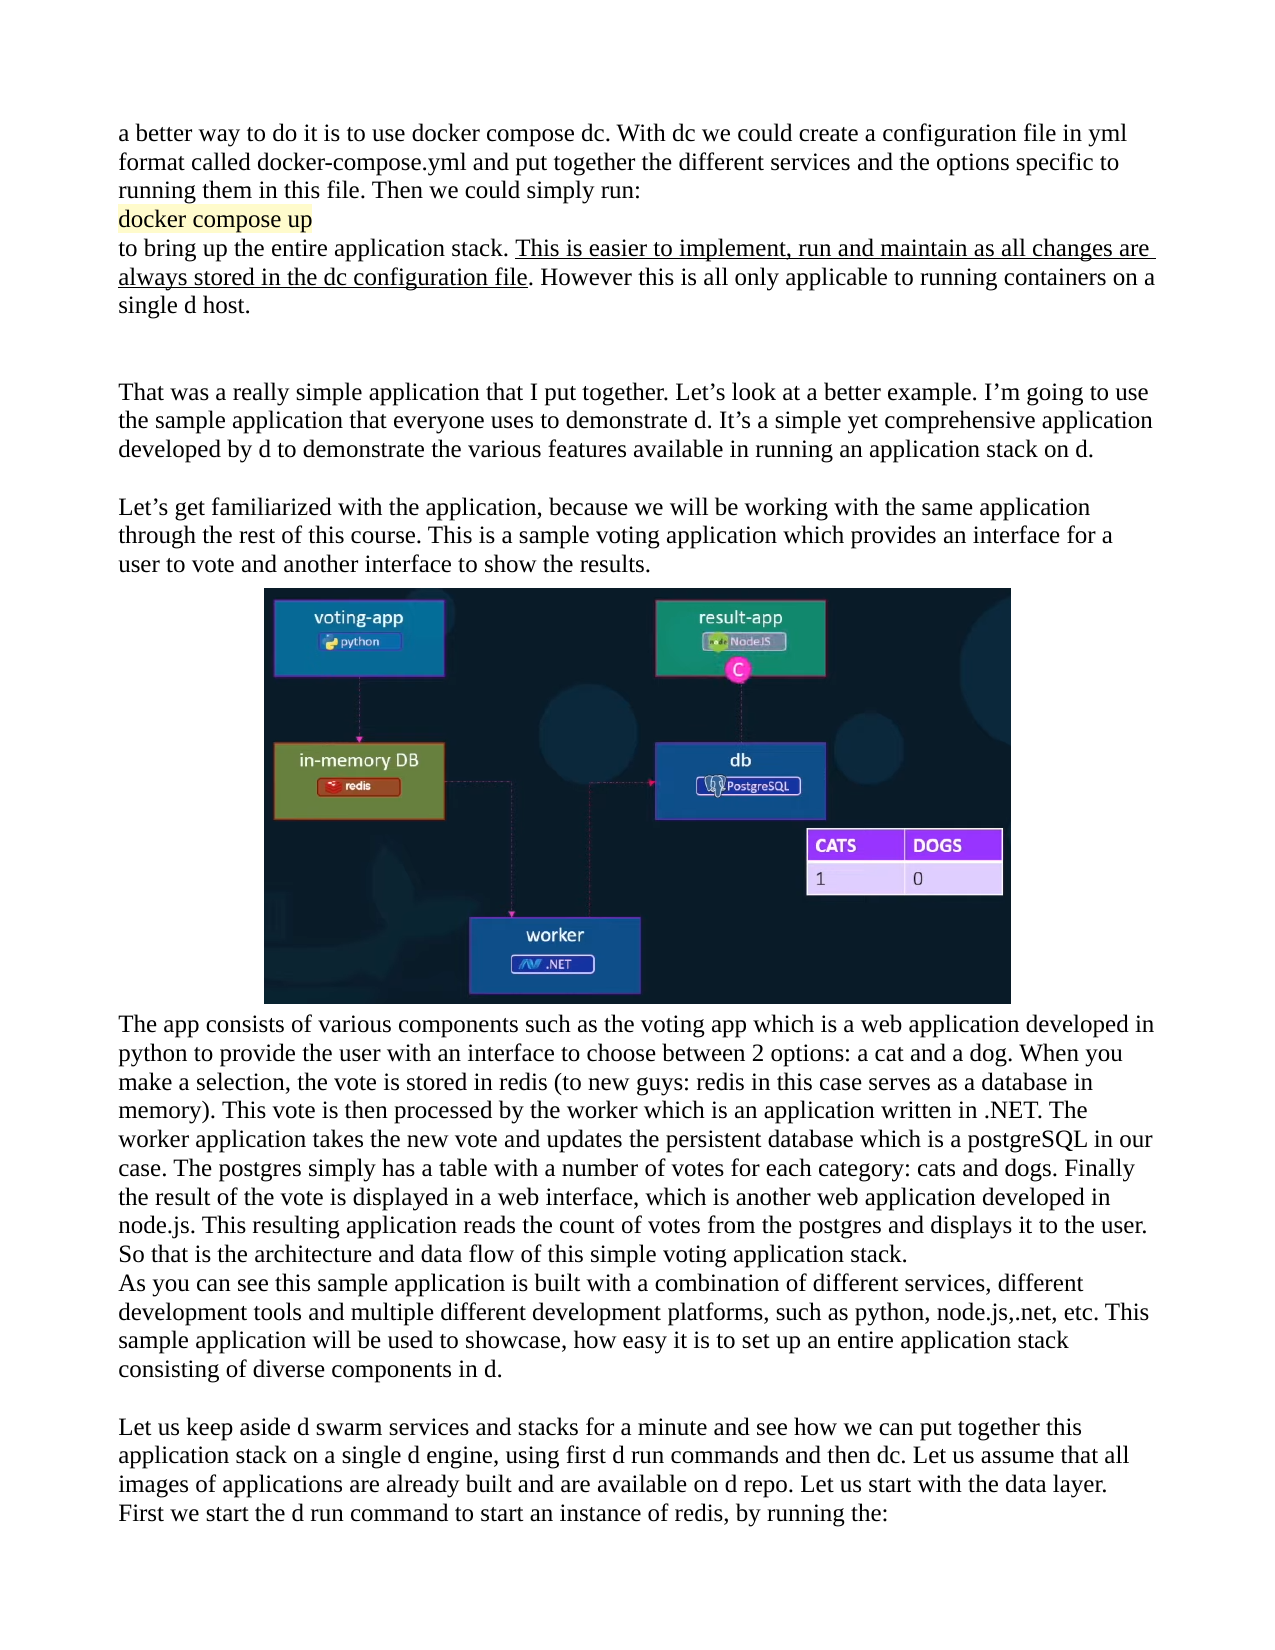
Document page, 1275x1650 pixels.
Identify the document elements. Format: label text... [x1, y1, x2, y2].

text Let us keep aside d swarm services and stacks for a minute and see how we can put together this application stack on a single d engine, using first d run commands and then dc. Let us assume that all images of applications are already built and are available on d repo. Let us start with the data layer. First we start the d run command to start an instance of redis, by running the: [118, 1412, 1157, 1527]
text a better way to do it is to use docker compose dc. With dc we could create a configuration file in yml format called docker-compose.yml and put together the different services and the options specific to running them in this file. Then we could simply run: [118, 118, 1157, 204]
text The app consists of various components such as the voting app which is a web application developed in python to provide the user with an interface to choose between 2 options: a cat and a dog. When you make a selection, the vote is stored in redis (to new guys: redis in this case serves as a database in memory). This vote is then processed by the worker which is an application written in .NET. The worker application takes the new vote and updates the persistent database which is a postgreSQL in our case. The postgres simply has a table with a number of votes for each category: cats and dogs. Finally the result of the vote is displayed in a web interface, which is another web application developed in node.js. This resulting application reads the count of votes from the postgres and displays it to the user. So that is the architecture and data flow of this simple voting application stack. [118, 1009, 1157, 1268]
text docker compose up [118, 204, 1157, 233]
picture [264, 588, 1011, 1004]
text As you can see this sample application is built with a combination of different services, different development tools and multiple different development platforms, such as python, node.js,.net, etc. This sample application will be used to showcase, how easy it is to set up an entire application stack consisting of diverse components in d. [118, 1268, 1157, 1383]
text to bring up the entire application stack. This is easier to implement, run and maintain as all changes are always stored in the dc configuration file. However this is all only applicable to running containers on a single d host. [118, 233, 1157, 319]
text Let’s get familiarized with the application, because we will be working with the same application through the rest of this course. This is a sample voting application which provides an interface for a user to vote and another interface to show the results. [118, 492, 1157, 578]
text That was a really simple application that I put together. Let’s look at a better example. I’m going to use the sample application that everyone uses to demonstrate d. It’s a simple yet comprehensive application developed by d to demonstrate the various features available in running an application stack on d. [118, 377, 1157, 463]
